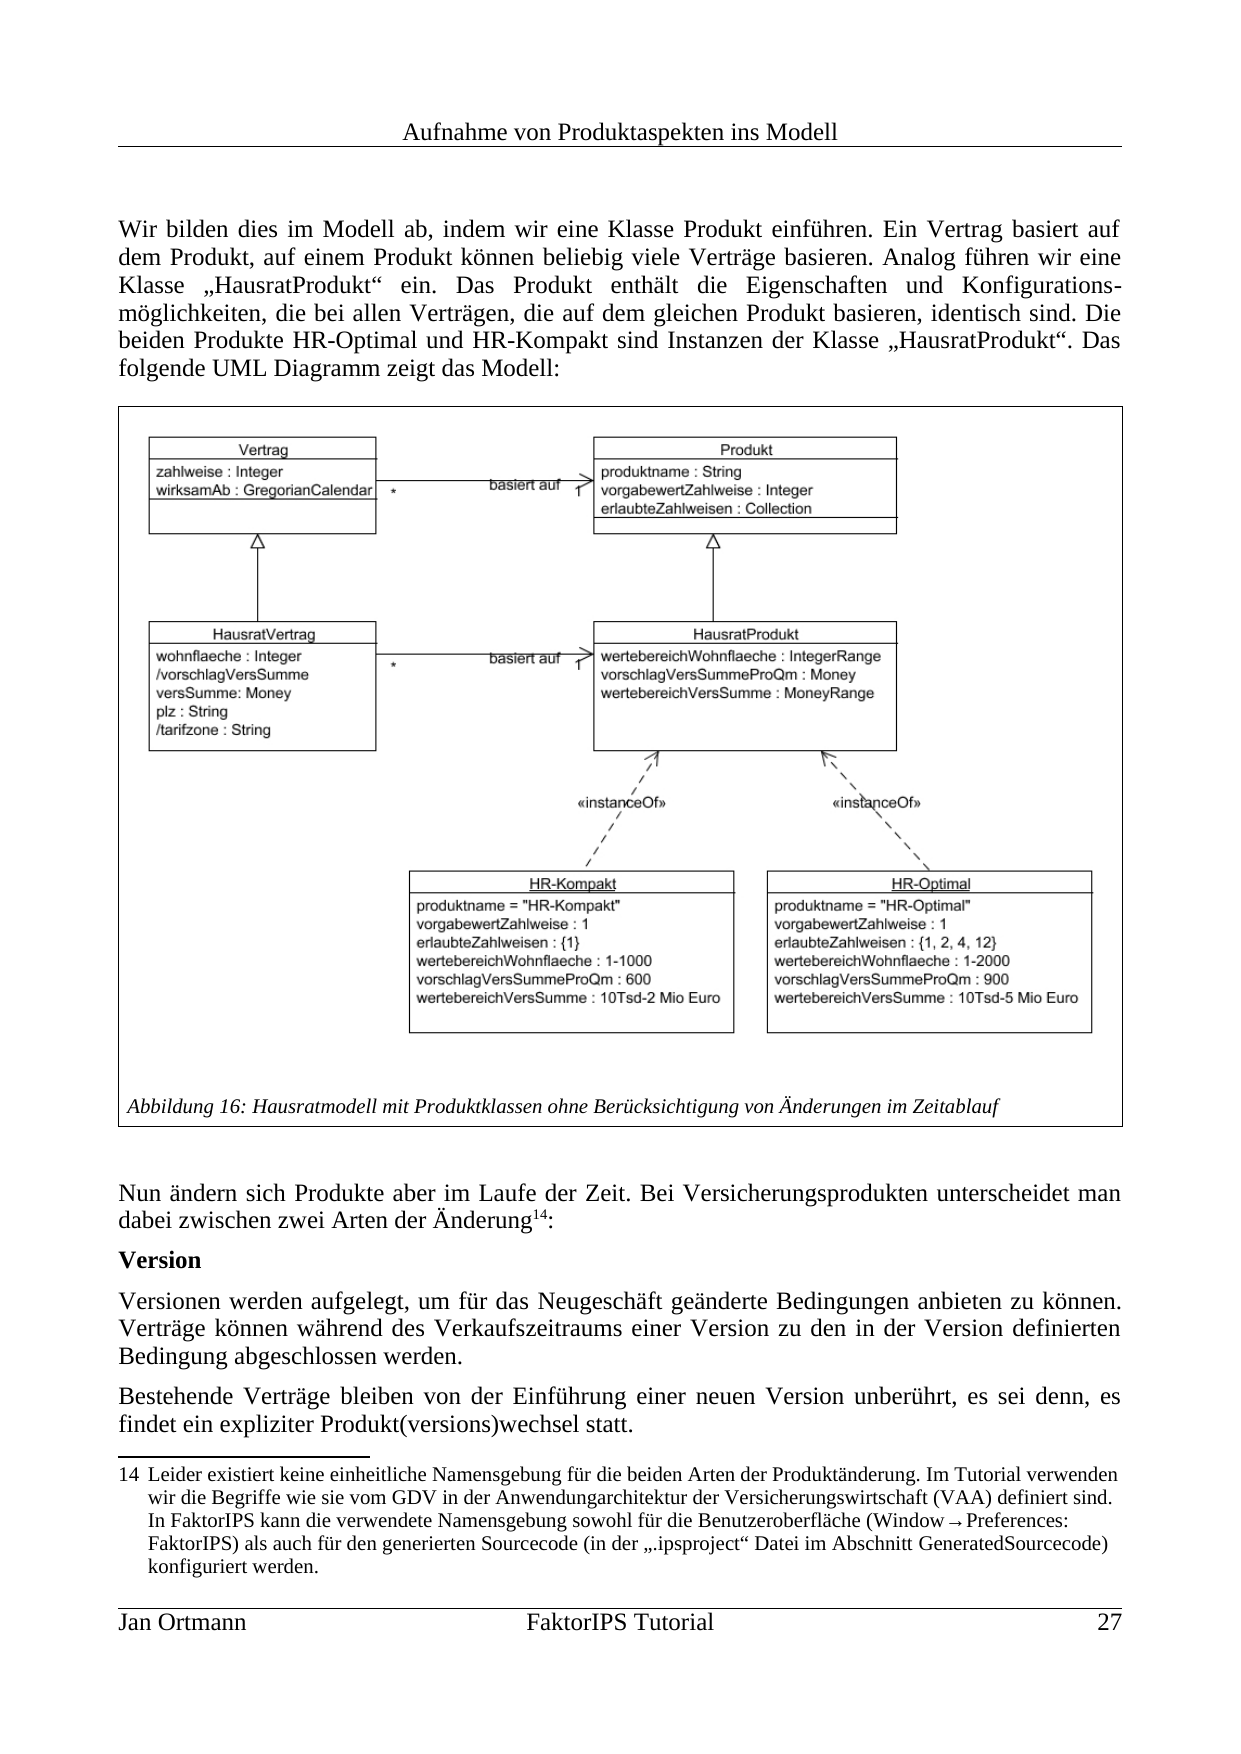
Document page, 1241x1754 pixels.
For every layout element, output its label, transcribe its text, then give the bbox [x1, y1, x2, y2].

text Version [118, 1247, 1122, 1274]
text Wir bilden dies im Modell ab, indem wir eine Klasse Produkt einführen. Ein Vertrag basiert auf dem Produkt, auf einem Produkt können beliebig viele Verträge basieren. Analog führen wir eine Klasse „HausratProdukt“ ein. Das Produkt enthält die Eigenschaften und Konfigurations­möglichkeiten, die bei allen Verträgen, die auf dem gleichen Produkt basieren, identisch sind. Die beiden Produkte HR-Optimal und HR-Kompakt sind Instanzen der Klasse „HausratProdukt“. Das folgende UML Diagramm zeigt das Modell: [118, 216, 1122, 382]
text Abbildung 16: Hausratmodell mit Produktklassen ohne Berücksichtigung von Änderungen im Zeitablauf [127, 1094, 1113, 1118]
text Nun ändern sich Produkte aber im Laufe der Zeit. Bei Versicherungsprodukten unterscheidet man dabei zwischen zwei Arten der Änderung: [118, 1179, 1122, 1234]
text Versionen werden aufgelegt, um für das Neugeschäft geänderte Bedingungen anbieten zu können. Verträge können während des Verkaufszeitraums einer Version zu den in der Version definierten Bedingung abgeschlossen werden. [118, 1287, 1122, 1370]
text Leider existiert keine einheitliche Namensgebung für die beiden Arten der Produktänderung. Im Tutorial verwenden wir die Begriffe wie sie vom GDV in der Anwendungarchitektur der Versicherungswirtschaft (VAA) definiert sind. In FaktorIPS kann die verwendete Namensgebung sowohl für die Benutzeroberfläche (Window→Preferences: FaktorIPS) als auch für den generierten Sourcecode (in der „.ipsproject“ Datei im Abschnitt GeneratedSourcecode) konfiguriert werden. [118, 1463, 1122, 1578]
text Bestehende Verträge bleiben von der Einführung einer neuen Version unberührt, es sei denn, es findet ein expliziter Produkt(versions)wechsel statt. [118, 1382, 1122, 1438]
picture [127, 415, 1113, 1055]
